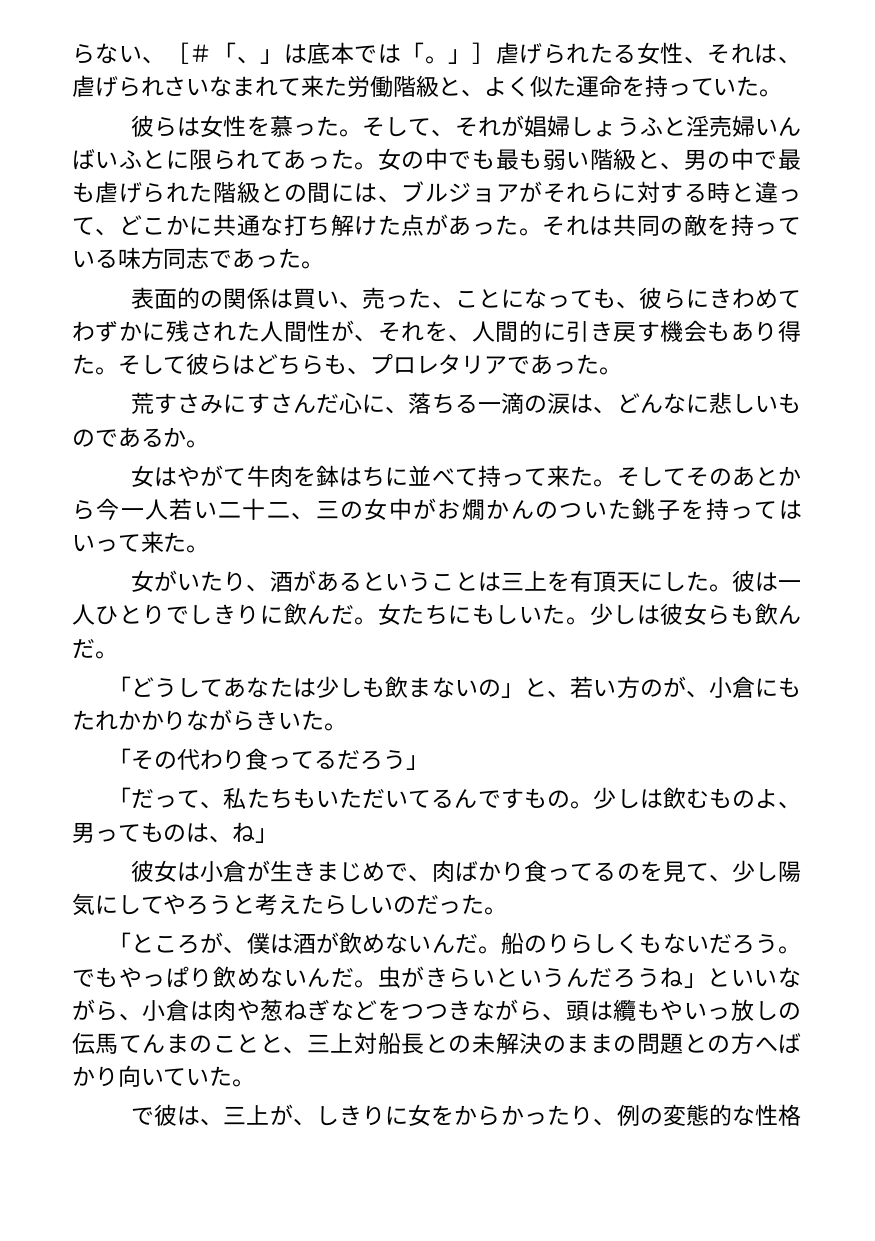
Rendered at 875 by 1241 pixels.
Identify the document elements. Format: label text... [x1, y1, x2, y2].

text 「だって、私たちもいただいてるんですもの。少しは飲むものよ、男ってものは、ね」 [72, 781, 802, 848]
text 彼らは女性を慕った。そして、それが娼婦しょうふと淫売婦いんばいふとに限られてあった。女の中でも最も弱い階級と、男の中で最も虐げられた階級との間には、ブルジョアがそれらに対する時と違って、どこかに共通な打ち解けた点があった。それは共同の敵を持っている味方同志であった。 [72, 108, 802, 274]
text 「ところが、僕は酒が飲めないんだ。船のりらしくもないだろう。でもやっぱり飲めないんだ。虫がきらいというんだろうね」といいながら、小倉は肉や葱ねぎなどをつつきながら、頭は纜もやいっ放しの伝馬てんまのことと、三上対船長との未解決のままの問題との方へばかり向いていた。 [72, 926, 802, 1092]
text 女がいたり、酒があるということは三上を有頂天にした。彼は一人ひとりでしきりに飲んだ。女たちにもしいた。少しは彼女らも飲んだ。 [72, 564, 802, 664]
text 「その代わり食ってるだろう」 [72, 742, 802, 775]
text で彼は、三上が、しきりに女をからかったり、例の変態的な性格 [72, 1098, 802, 1131]
text 荒すさみにすさんだ心に、落ちる一滴の涙は、どんなに悲しいものであるか。 [72, 386, 802, 453]
text 彼女は小倉が生きまじめで、肉ばかり食ってるのを見て、少し陽気にしてやろうと考えたらしいのだった。 [72, 854, 802, 920]
text 表面的の関係は買い、売った、ことになっても、彼らにきわめてわずかに残された人間性が、それを、人間的に引き戻す機会もあり得た。そして彼らはどちらも、プロレタリアであった。 [72, 281, 802, 380]
text らない、［＃「、」は底本では「。」］虐げられたる女性、それは、虐げられさいなまれて来た労働階級と、よく似た運命を持っていた。 [72, 36, 802, 102]
text 「どうしてあなたは少しも飲まないの」と、若い方のが、小倉にもたれかかりながらきいた。 [72, 670, 802, 736]
text 女はやがて牛肉を鉢はちに並べて持って来た。そしてそのあとから今一人若い二十二、三の女中がお燗かんのついた銚子を持ってはいって来た。 [72, 458, 802, 558]
